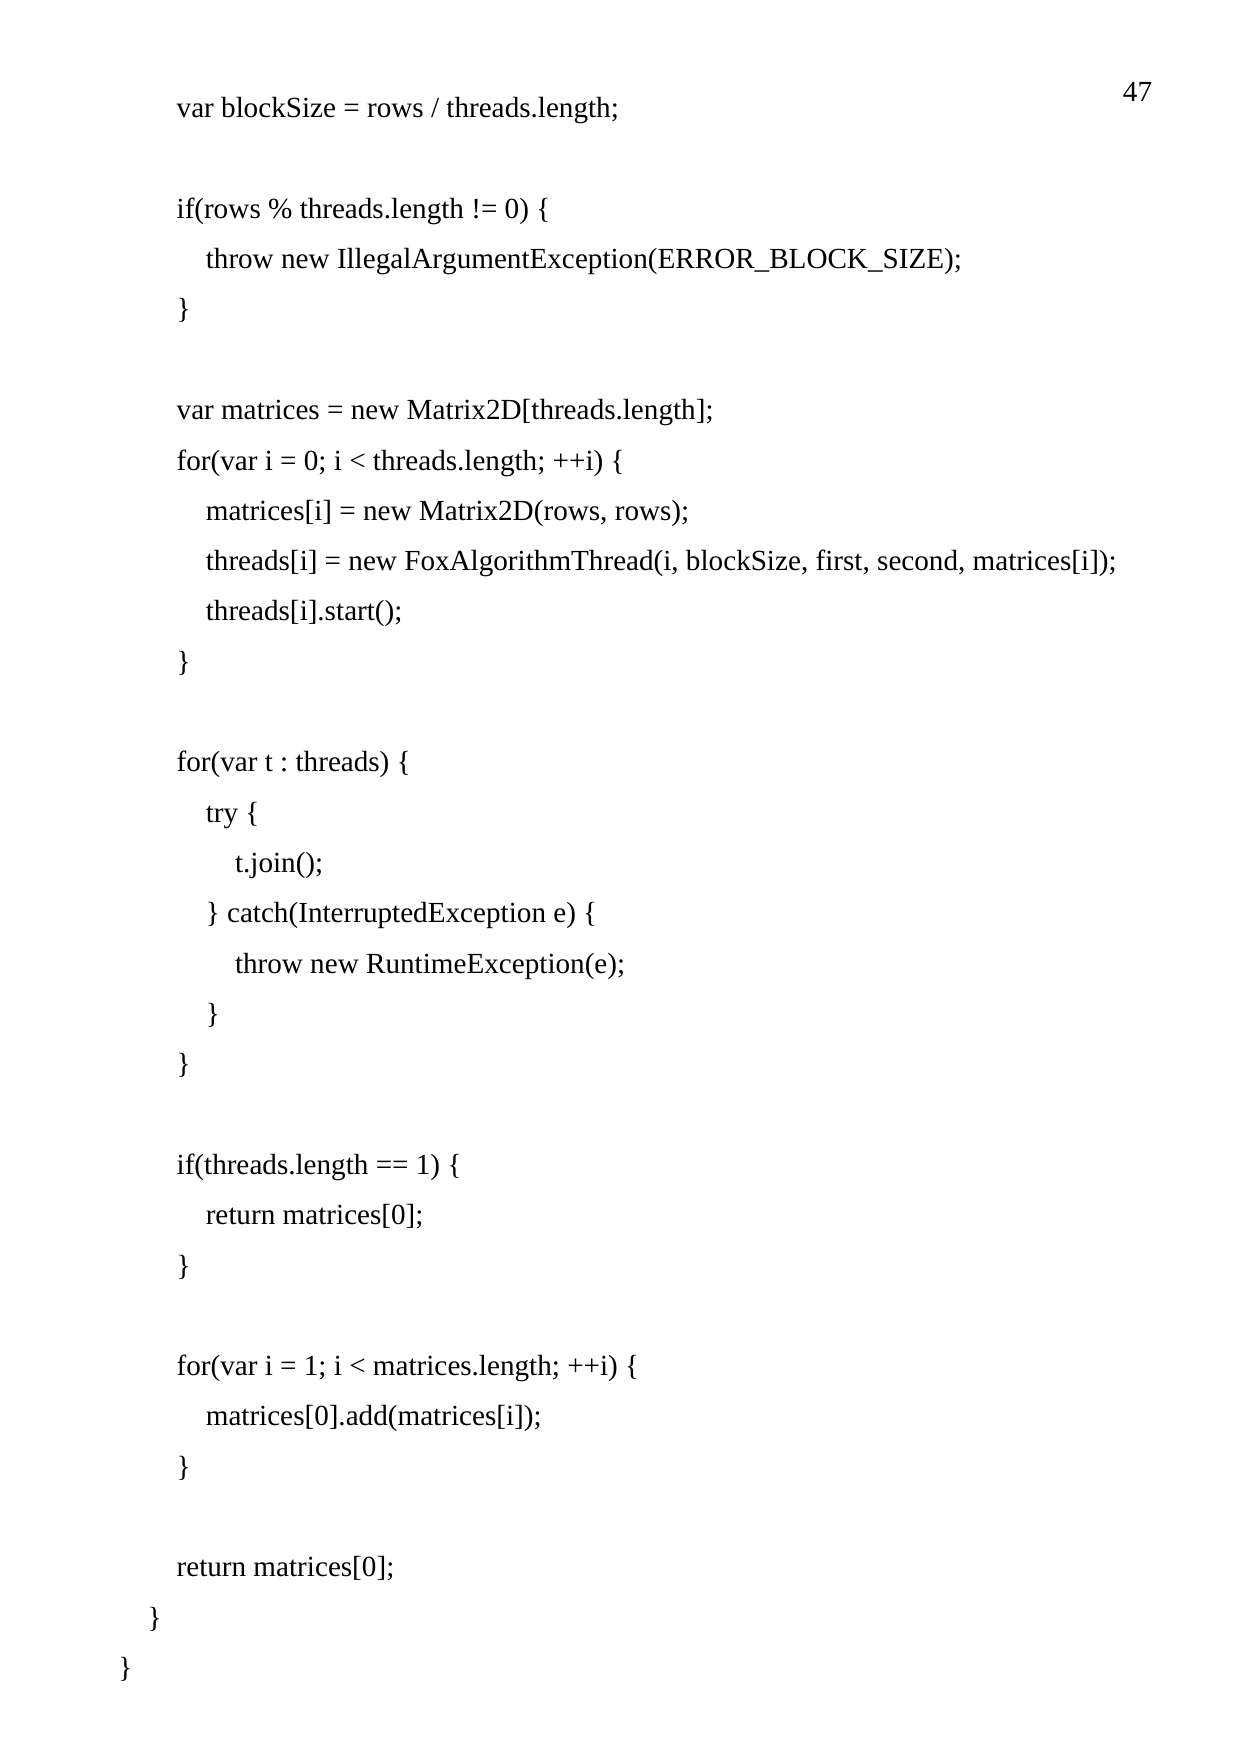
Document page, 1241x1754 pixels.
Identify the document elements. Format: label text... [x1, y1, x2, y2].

text throw new RuntimeException(e); [118, 946, 1122, 979]
text matrices[0].add(matrices[i]); [118, 1398, 1122, 1432]
text } [118, 996, 1122, 1029]
text for(var i = 0; i < threads.length; ++i) { [118, 443, 1122, 476]
text } [118, 1449, 1122, 1482]
text t.join(); [118, 845, 1122, 879]
text return matrices[0]; [118, 1549, 1122, 1583]
text } [118, 292, 1122, 325]
text var blockSize = rows / threads.length; [118, 90, 1122, 124]
text if(rows % threads.length != 0) { [118, 191, 1122, 224]
text threads[i].start(); [118, 593, 1122, 627]
text matrices[i] = new Matrix2D(rows, rows); [118, 493, 1122, 526]
text var matrices = new Matrix2D[threads.length]; [118, 392, 1122, 426]
text threads[i] = new FoxAlgorithmThread(i, blockSize, first, second, matrices[i]); [118, 543, 1122, 577]
text return matrices[0]; [118, 1197, 1122, 1231]
text } [118, 1248, 1122, 1281]
text } [118, 1650, 1122, 1684]
text for(var t : threads) { [118, 744, 1122, 778]
text } catch(InterruptedException e) { [118, 895, 1122, 929]
text throw new IllegalArgumentException(ERROR_BLOCK_SIZE); [118, 241, 1122, 275]
text } [118, 1600, 1122, 1633]
text } [118, 1046, 1122, 1080]
text try { [118, 795, 1122, 828]
text } [118, 644, 1122, 677]
text if(threads.length == 1) { [118, 1147, 1122, 1181]
text for(var i = 1; i < matrices.length; ++i) { [118, 1348, 1122, 1382]
